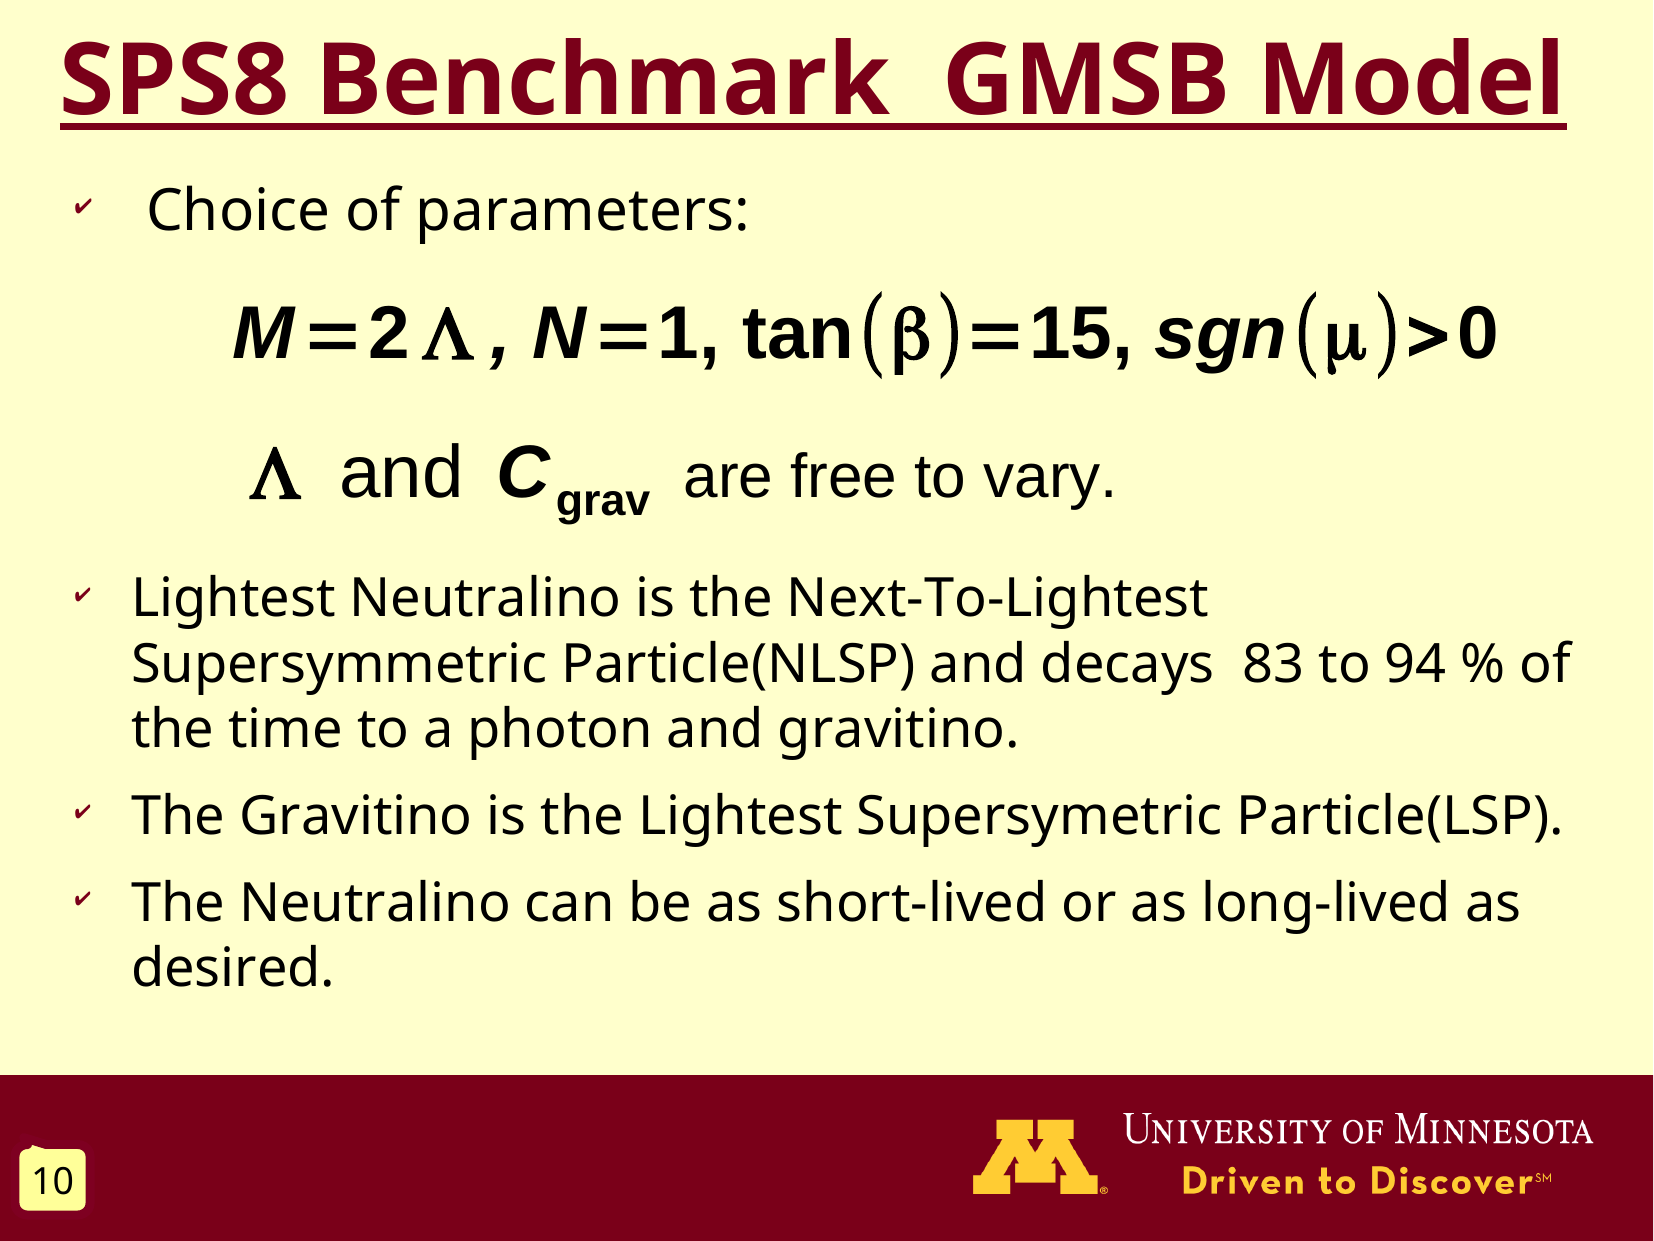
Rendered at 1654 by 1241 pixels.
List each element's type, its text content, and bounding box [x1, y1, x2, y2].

picture [0, 1075, 1654, 1241]
list Choice of parameters: [60, 165, 1605, 571]
chart [225, 285, 1507, 382]
list Lightest Neutralino is the Next-To-Lightest Supersymmetric Particle(NLSP) and decays 83 to 94 % of the time to a photon and gravitino. The Gravitino is the Lightest Supersymetric Particle(LSP). The Neutralino can be as short-lived or as long-lived as desired. [60, 555, 1636, 1096]
text_box 10 [15, 1137, 91, 1216]
chart [240, 429, 1120, 526]
title SPS8 Benchmark GMSB Model [45, 0, 1621, 151]
